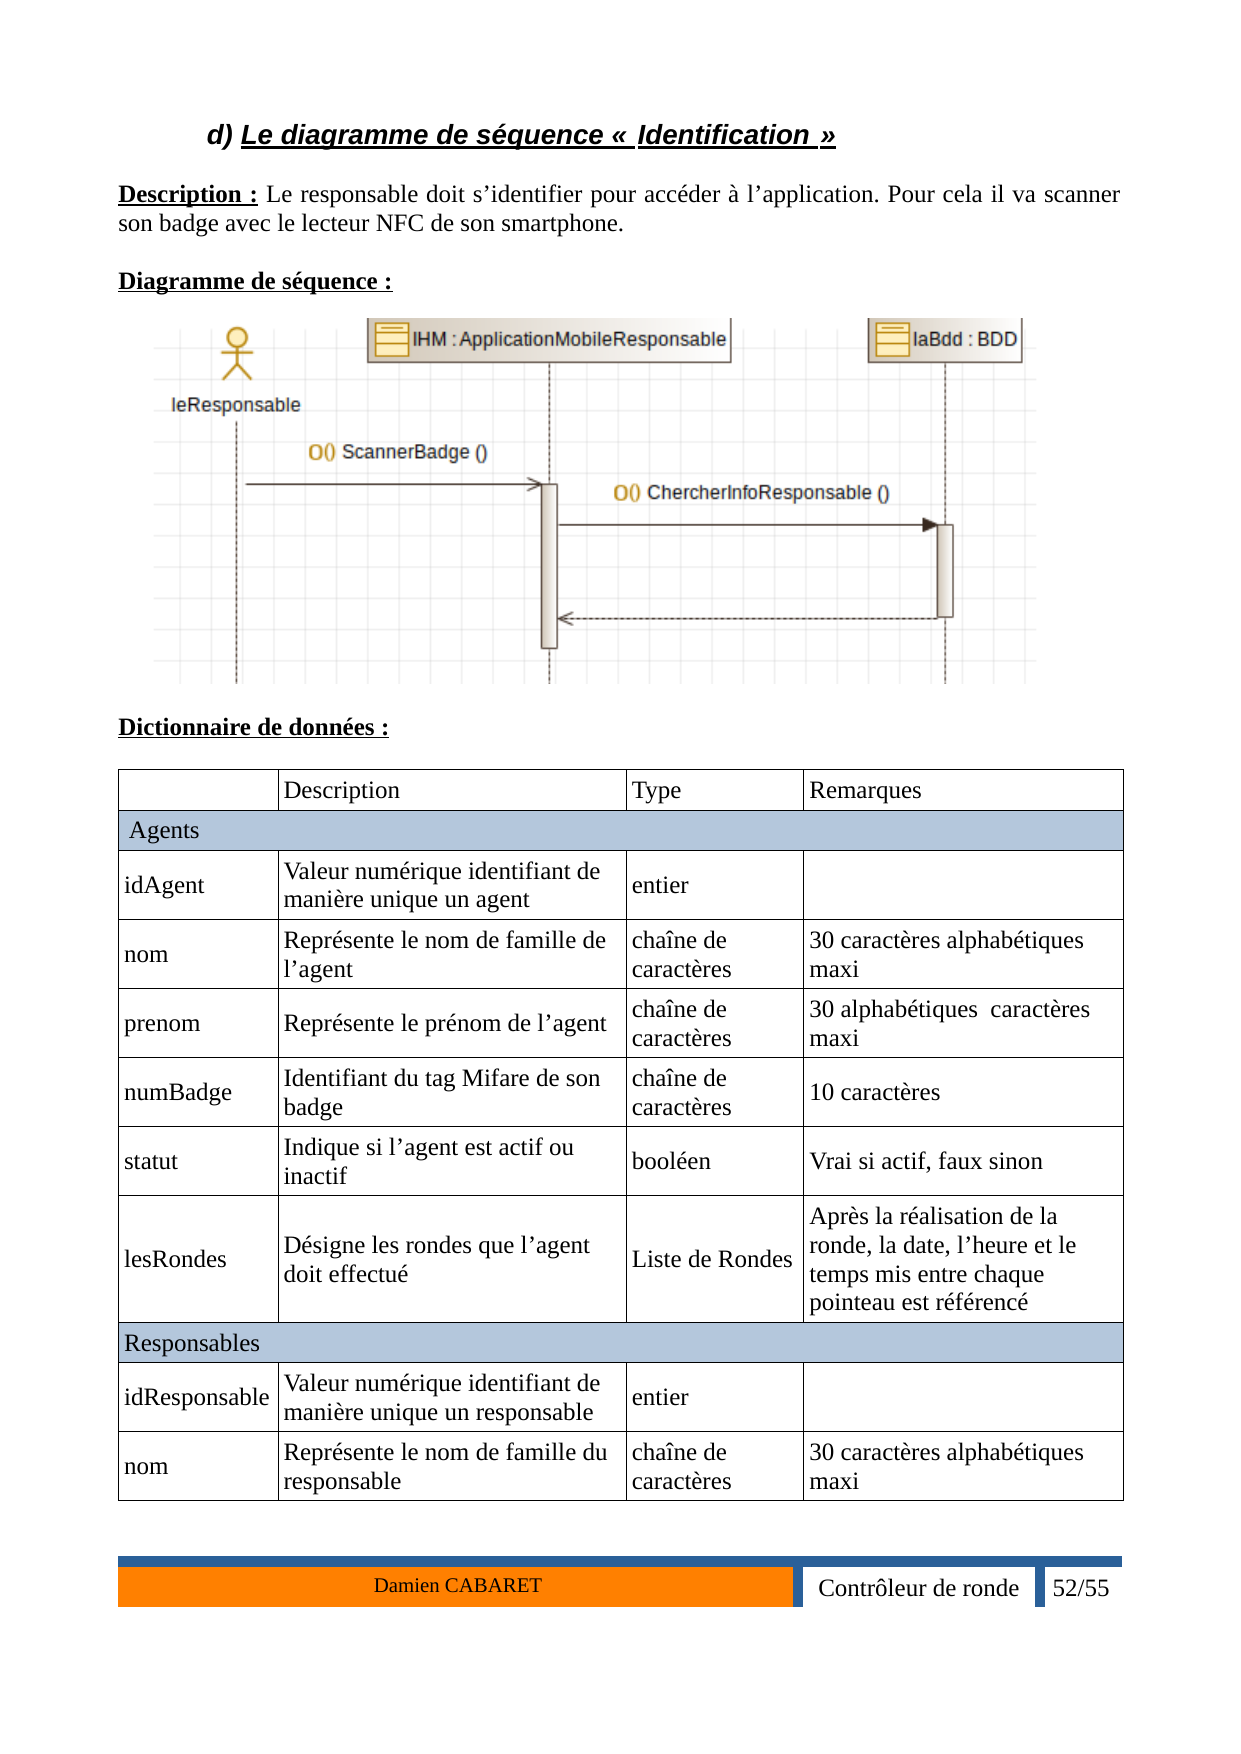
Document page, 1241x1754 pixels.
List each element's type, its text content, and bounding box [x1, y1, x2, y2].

text Diagramme de séquence : [118, 266, 1122, 294]
table_cell prenom [119, 989, 278, 1057]
table_cell Responsables [119, 1323, 1123, 1362]
table_cell [804, 851, 1123, 919]
table_cell entier [627, 1363, 803, 1431]
table_header Remarques [804, 770, 1123, 810]
text Description : Le responsable doit s’identifier pour accéder à l’application. Pour cela il va scanner son badge avec le lecteur NFC de son smartphone. [118, 179, 1122, 237]
table_cell chaîne de caractères [627, 920, 803, 988]
table_cell idAgent [119, 851, 278, 919]
table_cell Représente le nom de famille du responsable [279, 1432, 626, 1500]
table_cell 10 caractères [804, 1058, 1123, 1126]
table_cell 30 caractères alphabétiques maxi [804, 1432, 1123, 1500]
table_cell [804, 1363, 1123, 1431]
table_cell Représente le nom de famille de l’agent [279, 920, 626, 988]
table_cell chaîne de caractères [627, 1432, 803, 1500]
table_cell lesRondes [119, 1196, 278, 1322]
table_cell Identifiant du tag Mifare de son badge [279, 1058, 626, 1126]
table_cell numBadge [119, 1058, 278, 1126]
table_cell statut [119, 1127, 278, 1195]
text Dictionnaire de données : [118, 712, 1122, 741]
picture [153, 318, 1037, 684]
table_cell idResponsable [119, 1363, 278, 1431]
table_header Type [627, 770, 803, 810]
table_cell 30 caractères alphabétiques maxi [804, 920, 1123, 988]
table_cell Représente le prénom de l’agent [279, 989, 626, 1057]
table_cell entier [627, 851, 803, 919]
table_cell 30 alphabétiques caractères maxi [804, 989, 1123, 1057]
table_cell booléen [627, 1127, 803, 1195]
table_header [119, 770, 278, 810]
table_cell Désigne les rondes que l’agent doit effectué [279, 1196, 626, 1322]
table_cell Valeur numérique identifiant de manière unique un agent [279, 851, 626, 919]
table_cell Après la réalisation de la ronde, la date, l’heure et le temps mis entre chaque pointeau est référencé [804, 1196, 1123, 1322]
table_cell Liste de Rondes [627, 1196, 803, 1322]
table_cell Indique si l’agent est actif ou inactif [279, 1127, 626, 1195]
table_cell nom [119, 1432, 278, 1500]
table_cell chaîne de caractères [627, 989, 803, 1057]
table_cell nom [119, 920, 278, 988]
table_header Description [279, 770, 626, 810]
table_cell Agents [119, 811, 1123, 850]
table_cell chaîne de caractères [627, 1058, 803, 1126]
subtitle Le diagramme de séquence « Identification » [118, 118, 1122, 150]
table_cell Valeur numérique identifiant de manière unique un responsable [279, 1363, 626, 1431]
table_cell Vrai si actif, faux sinon [804, 1127, 1123, 1195]
